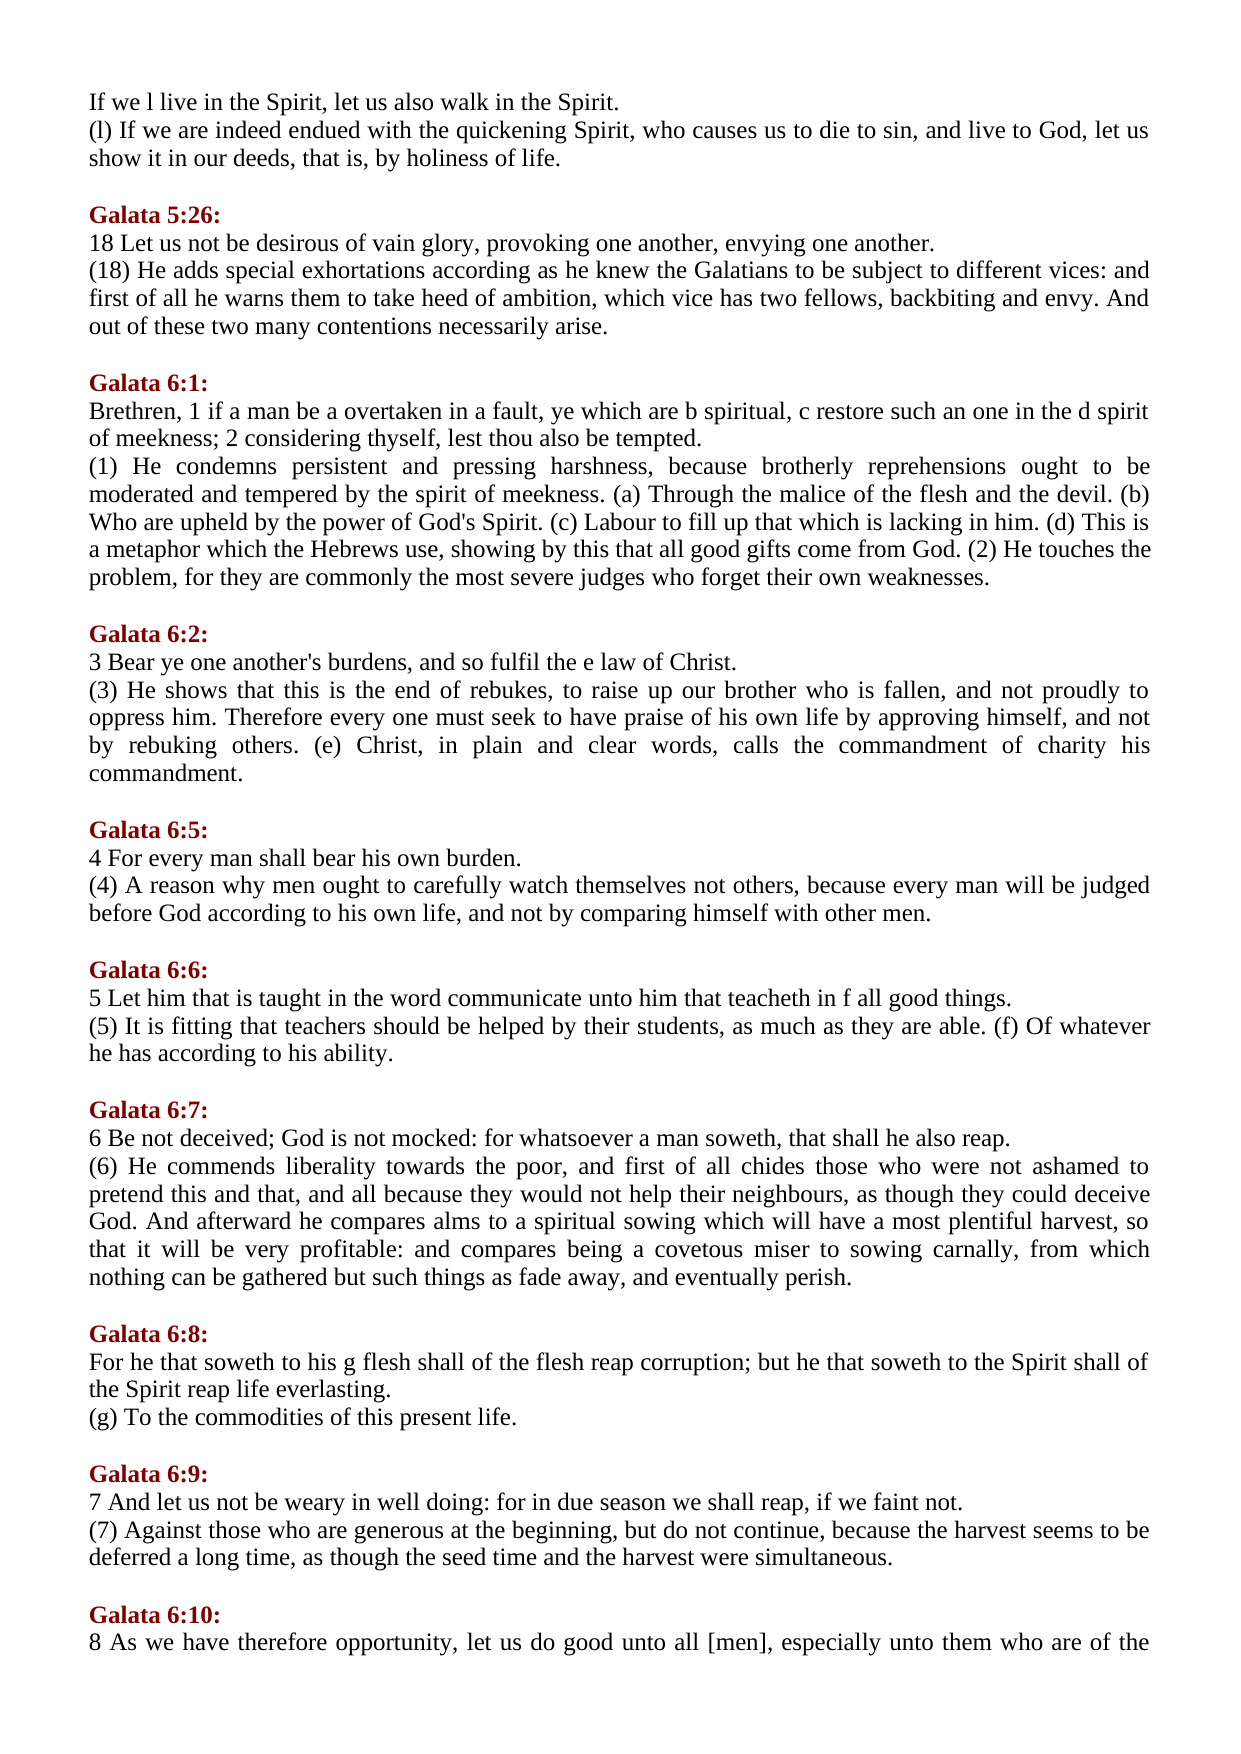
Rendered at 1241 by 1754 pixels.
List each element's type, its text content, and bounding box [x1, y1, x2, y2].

text Galata 6:5: [88, 816, 1152, 844]
text For he that soweth to his g flesh shall of the flesh reap corruption; but he that soweth to the Spirit shall of the Spirit reap life everlasting. (g) To the commodities of this present life. [88, 1348, 1152, 1431]
text Galata 5:26: [88, 201, 1152, 229]
text 5 Let him that is taught in the word communicate unto him that teacheth in f all good things. (5) It is fitting that teachers should be helped by their students, as much as they are able. (f) Of whatever he has according to his ability. [88, 984, 1152, 1067]
text Galata 6:7: [88, 1097, 1152, 1124]
text Galata 6:6: [88, 956, 1152, 984]
text 6 Be not deceived; God is not mocked: for whatsoever a man soweth, that shall he also reap. (6) He commends liberality towards the poor, and first of all chides those who were not ashamed to pretend this and that, and all because they would not help their neighbours, as though they could deceive God. And afterward he compares alms to a spiritual sowing which will have a most plentiful harvest, so that it will be very profitable: and compares being a covetous miser to sowing carnally, from which nothing can be gathered but such things as fade away, and eventually perish. [88, 1124, 1152, 1291]
text Galata 6:2: [88, 620, 1152, 648]
text Galata 6:1: [88, 369, 1152, 397]
text 4 For every man shall bear his own burden. (4) A reason why men ought to carefully watch themselves not others, because every man will be judged before God according to his own life, and not by comparing himself with other men. [88, 844, 1152, 927]
text If we l live in the Spirit, let us also walk in the Spirit. (l) If we are indeed endued with the quickening Spirit, who causes us to die to sin, and live to God, let us show it in our deeds, that is, by holiness of life. [88, 88, 1152, 172]
text 3 Bear ye one another's burdens, and so fulfil the e law of Christ. (3) He shows that this is the end of rebukes, to raise up our brother who is fallen, and not proudly to oppress him. Therefore every one must seek to have praise of his own life by approving himself, and not by rebuking others. (e) Christ, in plain and clear words, calls the commandment of charity his commandment. [88, 648, 1152, 787]
text Galata 6:10: [88, 1601, 1152, 1628]
text 18 Let us not be desirous of vain glory, provoking one another, envying one another. (18) He adds special exhortations according as he knew the Galatians to be subject to different vices: and first of all he warns them to take heed of ambition, which vice has two fellows, backbiting and envy. And out of these two many contentions necessarily arise. [88, 229, 1152, 340]
text Brethren, 1 if a man be a overtaken in a fault, ye which are b spiritual, c restore such an one in the d spirit of meekness; 2 considering thyself, lest thou also be tempted. (1) He condemns persistent and pressing harshness, because brotherly reprehensions ought to be moderated and tempered by the spirit of meekness. (a) Through the malice of the flesh and the devil. (b) Who are upheld by the power of God's Spirit. (c) Labour to fill up that which is lacking in him. (d) This is a metaphor which the Hebrews use, showing by this that all good gifts come from God. (2) He touches the problem, for they are commonly the most severe judges who forget their own weaknesses. [88, 397, 1152, 591]
text Galata 6:9: [88, 1460, 1152, 1488]
text Galata 6:8: [88, 1320, 1152, 1348]
text 8 As we have therefore opportunity, let us do good unto all [men], especially unto them who are of the [88, 1628, 1152, 1656]
text 7 And let us not be weary in well doing: for in due season we shall reap, if we faint not. (7) Against those who are generous at the beginning, but do not continue, because the harvest seems to be deferred a long time, as though the seed time and the harvest were simultaneous. [88, 1488, 1152, 1571]
